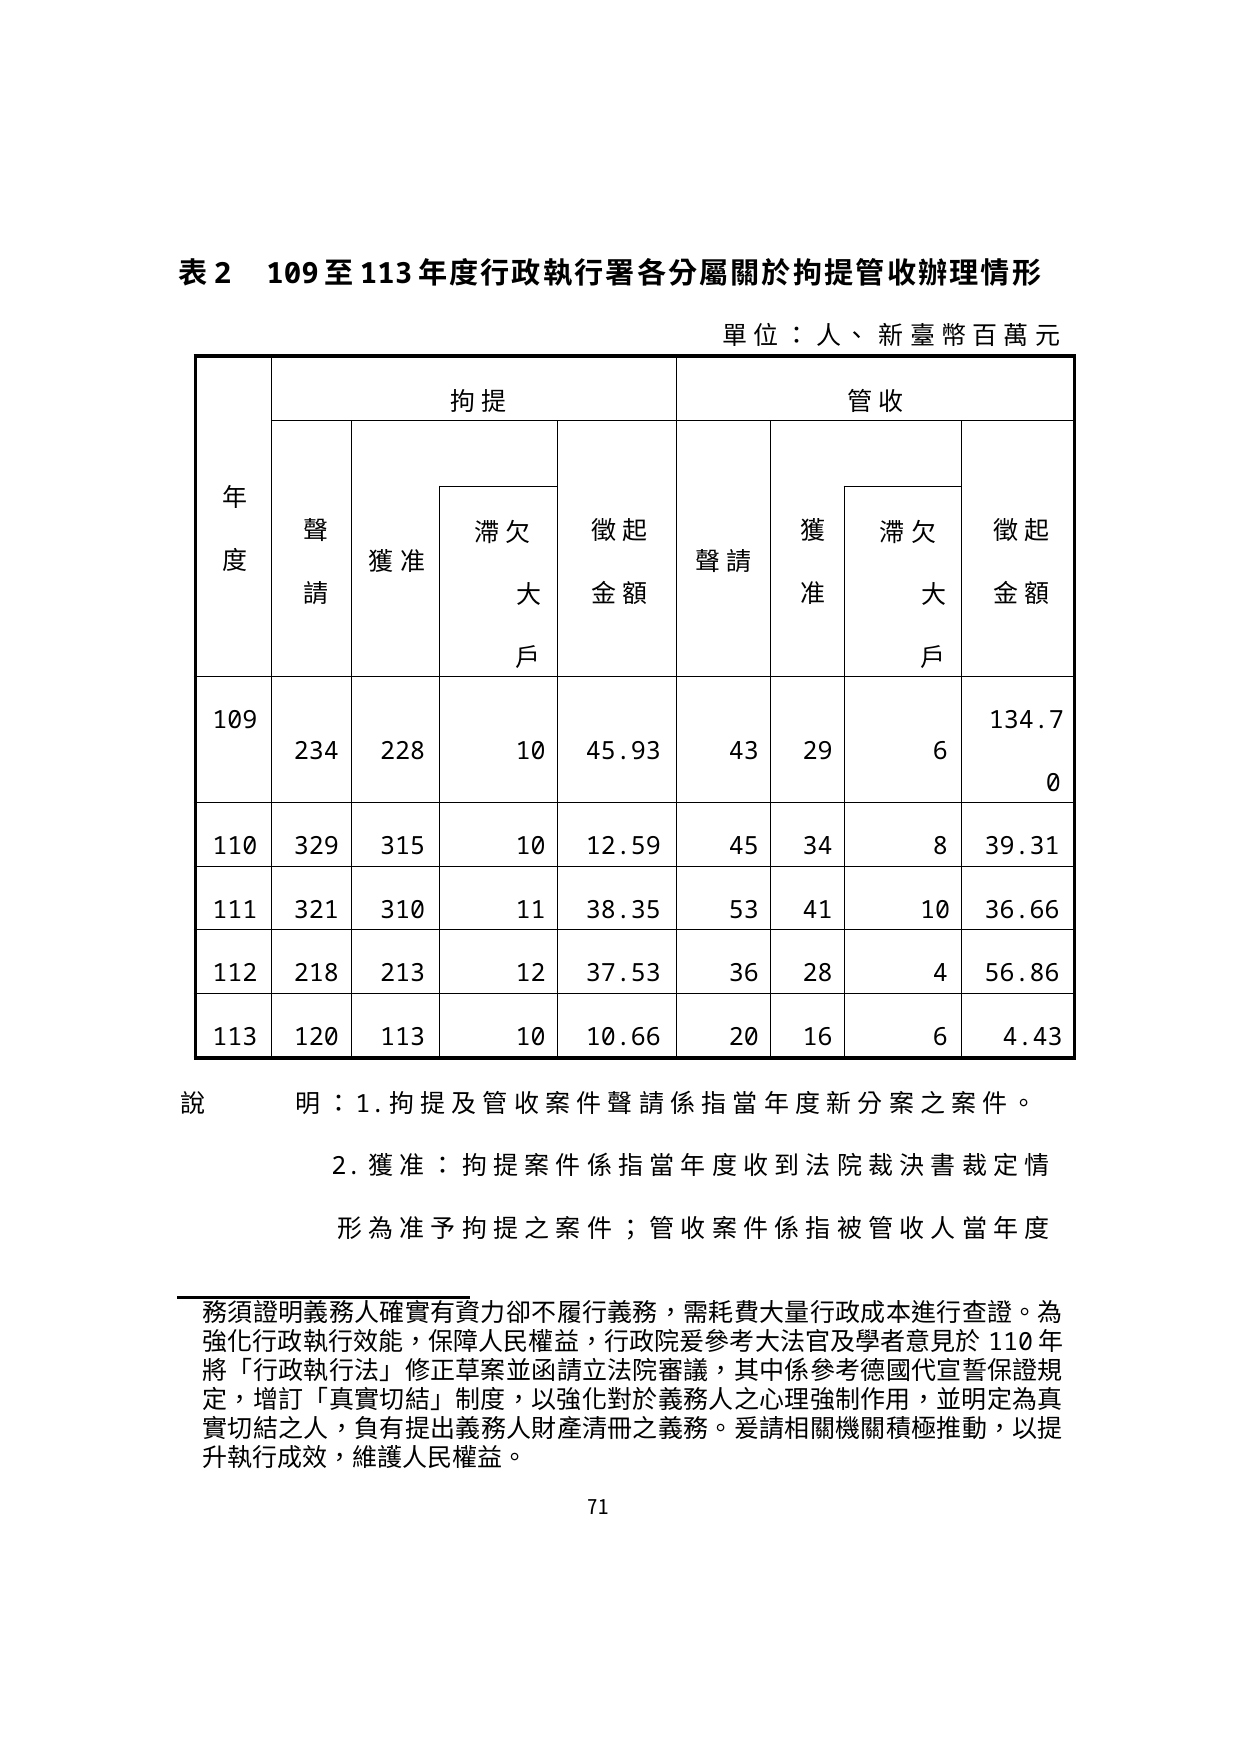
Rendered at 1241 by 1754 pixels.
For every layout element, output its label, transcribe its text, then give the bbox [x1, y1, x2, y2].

table_cell 10 [845, 867, 961, 929]
text 務須證明義務人確實有資力卻不履行義務，需耗費大量行政成本進行查證。為強化行政執行效能，保障人民權益，行政院爰參考大法官及學者意見於110年將「行政執行法」修正草案並函請立法院審議，其中係參考德國代宣誓保證規定，增訂「真實切結」制度，以強化對於義務人之心理強制作用，並明定為真實切結之人，負有提出義務人財產清冊之義務。爰請相關機關積極推動，以提升執行成效，維護人民權益。 [177, 1298, 1063, 1473]
text 2.獲准：拘提案件係指當年度收到法院裁決書裁定情形為准予拘提之案件；管收案件係指被管收人當年度 [177, 1122, 1063, 1247]
table_cell 120 [272, 994, 351, 1056]
table_header 年度 [197, 358, 271, 676]
table_cell 56.86 [962, 930, 1073, 993]
table_cell 315 [352, 803, 439, 866]
table_cell 滯欠大戶 [845, 487, 961, 676]
table_cell 12 [440, 930, 557, 993]
table_cell 11 [440, 867, 557, 929]
table_cell 28 [771, 930, 844, 993]
table_cell 16 [771, 994, 844, 1056]
table_cell 聲請 [677, 421, 770, 676]
table_cell 110 [197, 803, 271, 866]
table_cell 10 [440, 803, 557, 866]
table_cell 321 [272, 867, 351, 929]
table_cell 10.66 [558, 994, 676, 1056]
table_cell 37.53 [558, 930, 676, 993]
table_cell 34 [771, 803, 844, 866]
table_cell 20 [677, 994, 770, 1056]
table_cell [844, 421, 961, 486]
table_cell 111 [197, 867, 271, 929]
table_cell 滯欠大戶 [440, 487, 557, 676]
table_cell 53 [677, 867, 770, 929]
table_cell 112 [197, 930, 271, 993]
table_cell 109 [197, 677, 271, 802]
table_cell 43 [677, 677, 770, 802]
table_cell 36 [677, 930, 770, 993]
table_cell 10 [440, 994, 557, 1056]
table_cell 6 [845, 677, 961, 802]
table_cell 10 [440, 677, 557, 802]
text 單位：人、新臺幣百萬元 [177, 292, 1063, 354]
table_cell 聲請 [272, 421, 351, 676]
table_cell 徵起 金額 [962, 421, 1073, 676]
table_cell 4 [845, 930, 961, 993]
table_cell 134.70 [962, 677, 1073, 802]
table_cell 4.43 [962, 994, 1073, 1056]
table_cell 獲准 [352, 421, 439, 676]
table_cell 218 [272, 930, 351, 993]
table_cell 228 [352, 677, 439, 802]
table_cell 12.59 [558, 803, 676, 866]
table_cell 徵起 金額 [558, 421, 676, 676]
table_header 管收 [677, 358, 1073, 420]
table_cell 113 [352, 994, 439, 1056]
table_cell 39.31 [962, 803, 1073, 866]
table_cell 234 [272, 677, 351, 802]
table_cell 29 [771, 677, 844, 802]
table_cell 41 [771, 867, 844, 929]
table_cell 45.93 [558, 677, 676, 802]
table_cell 36.66 [962, 867, 1073, 929]
table_cell 113 [197, 994, 271, 1056]
table_cell 8 [845, 803, 961, 866]
table_cell 6 [845, 994, 961, 1056]
text 表2 109至113年度行政執行署各分屬關於拘提管收辦理情形 [177, 229, 1063, 292]
text 說 明：1.拘提及管收案件聲請係指當年度新分案之案件。 [177, 1059, 1063, 1122]
table_cell [440, 421, 557, 486]
table_cell 45 [677, 803, 770, 866]
table_cell 310 [352, 867, 439, 929]
table_header 拘提 [272, 358, 676, 420]
table_cell 38.35 [558, 867, 676, 929]
table_cell 329 [272, 803, 351, 866]
table_cell 獲准 [771, 421, 844, 676]
table_cell 213 [352, 930, 439, 993]
